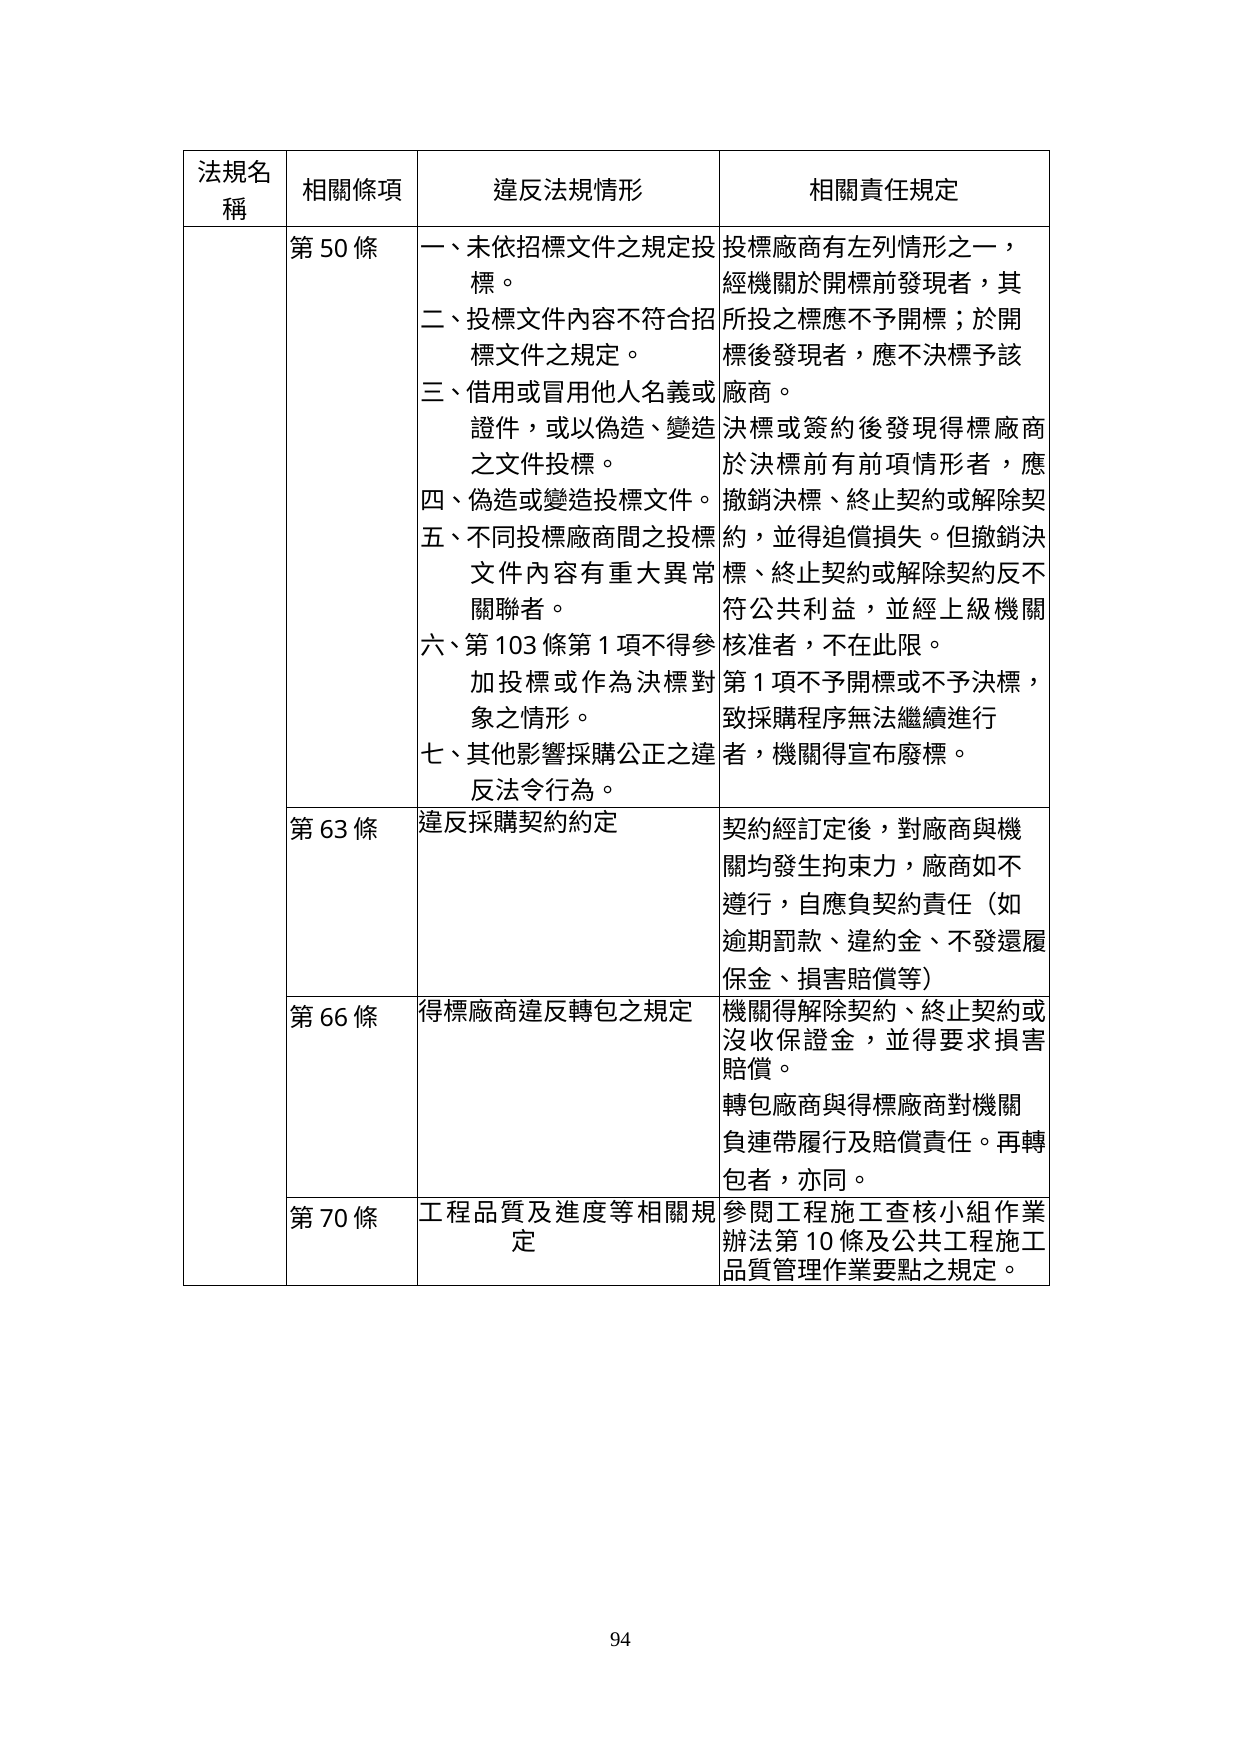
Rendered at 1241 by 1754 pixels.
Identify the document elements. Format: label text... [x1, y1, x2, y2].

table_cell [184, 227, 286, 1285]
table_cell 得標廠商違反轉包之規定 [418, 997, 719, 1197]
table_cell 第70條 [287, 1198, 417, 1285]
table_header 相關責任規定 [720, 151, 1049, 226]
table_cell 第63條 [287, 808, 417, 996]
table_cell 第50條 [287, 227, 417, 807]
table_cell 參閱工程施工查核小組作業辦法第10條及公共工程施工品質管理作業要點之規定。 [720, 1198, 1049, 1285]
table_cell 工程品質及進度等相關規定 [418, 1198, 719, 1285]
table_header 法規名稱 [184, 151, 286, 226]
table_header 相關條項 [287, 151, 417, 226]
table_cell 第66條 [287, 997, 417, 1197]
table_cell 投標廠商有左列情形之一，經機關於開標前發現者，其所投之標應不予開標；於開標後發現者，應不決標予該廠商。 決標或簽約後發現得標廠商於決標前有前項情形者，應撤銷決標、終止契約或解除契約，並得追償損失。但撤銷決標、終止契約或解除契約反不符公共利益，並經上級機關核准者，不在此限。 第1項不予開標或不予決標，致採購程序無法繼續進行者，機關得宣布廢標。 [720, 227, 1049, 807]
table_cell 契約經訂定後，對廠商與機關均發生拘束力，廠商如不遵行，自應負契約責任（如逾期罰款、違約金、不發還履保金、損害賠償等） [720, 808, 1049, 996]
table_cell 違反採購契約約定 [418, 808, 719, 996]
table_cell 機關得解除契約、終止契約或沒收保證金，並得要求損害賠償。 轉包廠商與得標廠商對機關負連帶履行及賠償責任。再轉包者，亦同。 [720, 997, 1049, 1197]
table_cell 一、未依招標文件之規定投標。 二、投標文件內容不符合招標文件之規定。 三、借用或冒用他人名義或證件，或以偽造、變造之文件投標。 四、偽造或變造投標文件。 五、不同投標廠商間之投標文件內容有重大異常關聯者。 六、第103條第1項不得參加投標或作為決標對象之情形。 七、其他影響採購公正之違反法令行為。 [418, 227, 719, 807]
table_header 違反法規情形 [418, 151, 719, 226]
